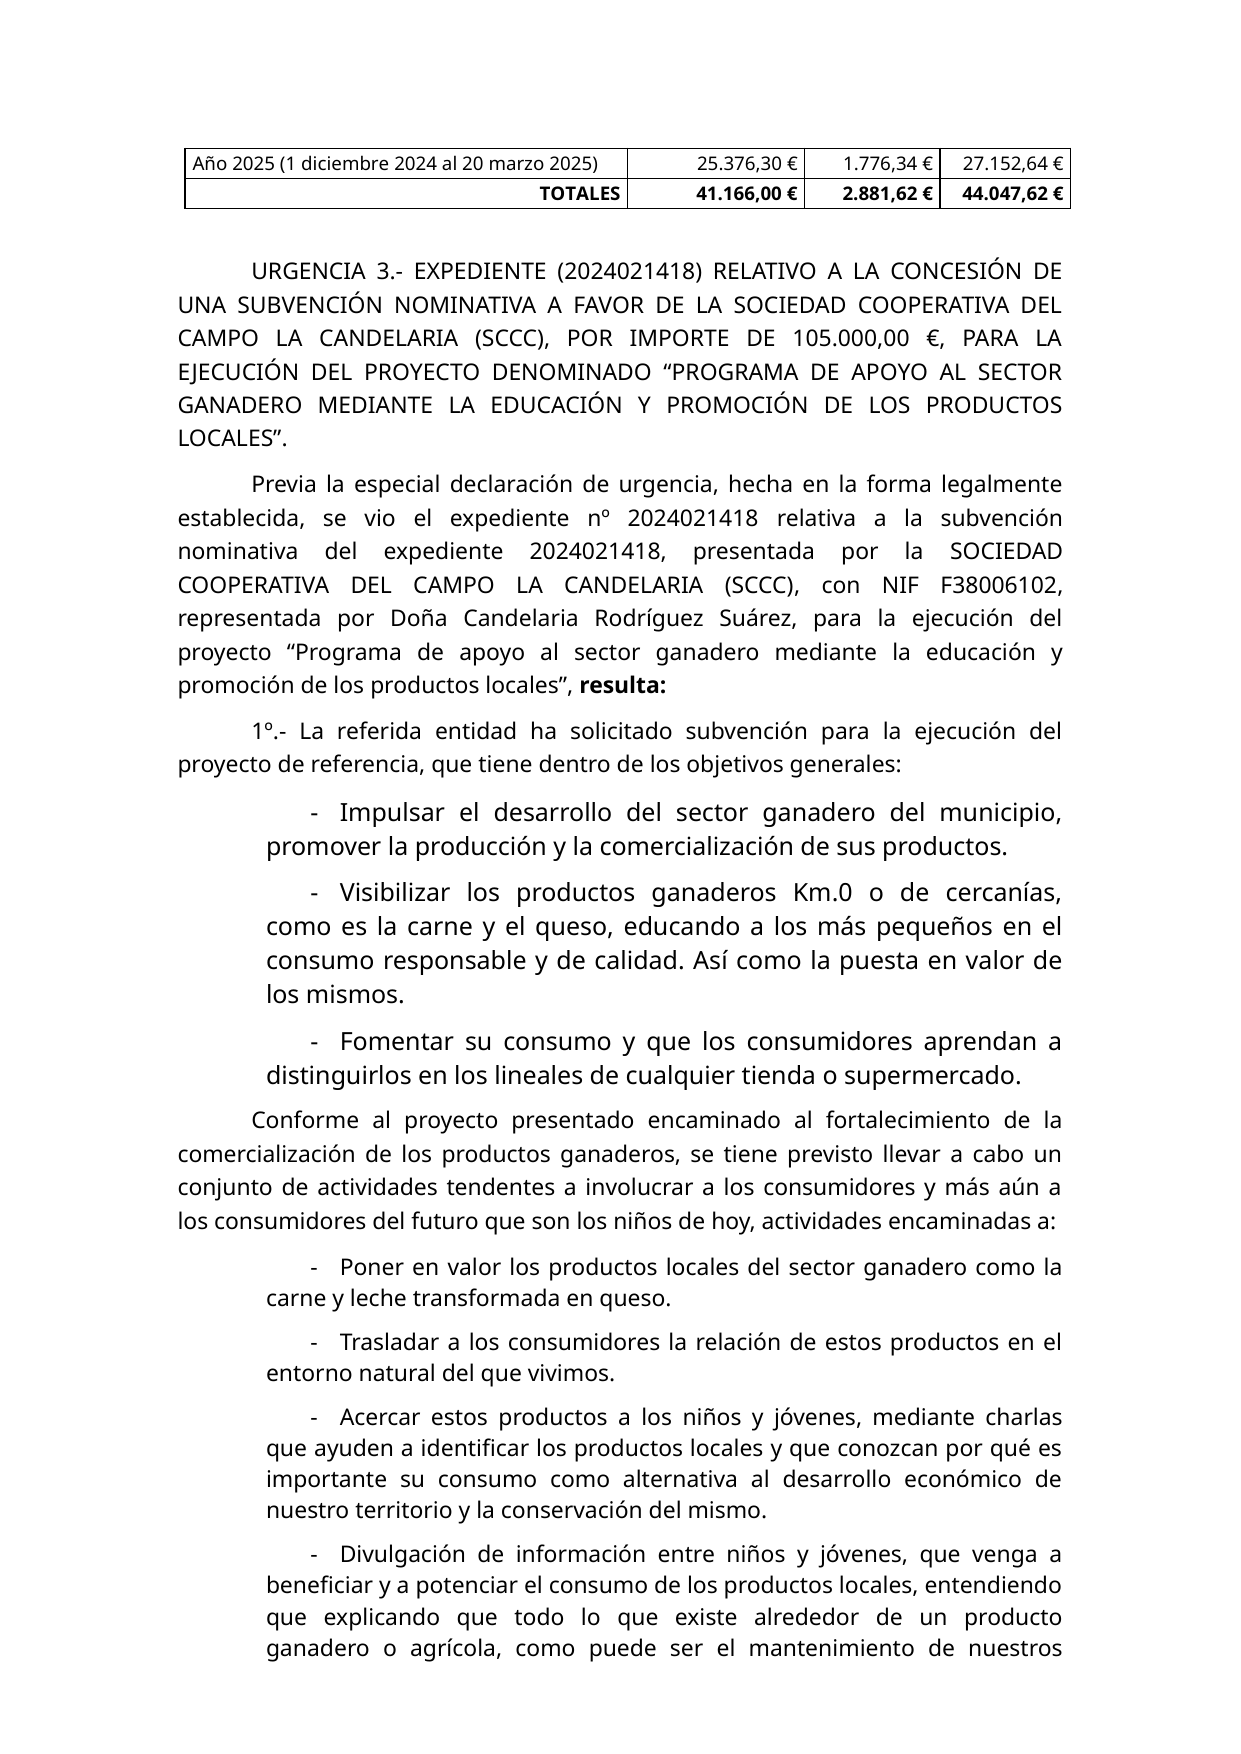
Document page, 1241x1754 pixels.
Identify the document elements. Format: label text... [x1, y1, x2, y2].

list Trasladar a los consumidores la relación de estos productos en el entorno natural del que vivimos. [266, 1326, 1063, 1388]
list Divulgación de información entre niños y jóvenes, que venga a beneficiar y a potenciar el consumo de los productos locales, entendiendo que explicando que todo lo que existe alrededor de un producto ganadero o agrícola, como puede ser el mantenimiento de nuestros [266, 1538, 1063, 1663]
text Conforme al proyecto presentado encaminado al fortalecimiento de la comercialización de los productos ganaderos, se tiene previsto llevar a cabo un conjunto de actividades tendentes a involucrar a los consumidores y más aún a los consumidores del futuro que son los niños de hoy, actividades encaminadas a: [177, 1104, 1063, 1236]
table_cell 27.152,64 € [941, 149, 1070, 178]
list Impulsar el desarrollo del sector ganadero del municipio, promover la producción y la comercialización de sus productos. [266, 794, 1063, 862]
list Poner en valor los productos locales del sector ganadero como la carne y leche transformada en queso. [266, 1251, 1063, 1313]
text URGENCIA 3.- EXPEDIENTE (2024021418) RELATIVO A LA CONCESIÓN DE UNA SUBVENCIÓN NOMINATIVA A FAVOR DE LA SOCIEDAD COOPERATIVA DEL CAMPO LA CANDELARIA (SCCC), POR IMPORTE DE 105.000,00 €, PARA LA EJECUCIÓN DEL PROYECTO DENOMINADO “PROGRAMA DE APOYO AL SECTOR GANADERO MEDIANTE LA EDUCACIÓN Y PROMOCIÓN DE LOS PRODUCTOS LOCALES”. [177, 255, 1063, 454]
table_cell 25.376,30 € [628, 149, 804, 178]
table_cell TOTALES [186, 179, 627, 208]
table_cell 2.881,62 € [805, 179, 939, 208]
list Visibilizar los productos ganaderos Km.0 o de cercanías, como es la carne y el queso, educando a los más pequeños en el consumo responsable y de calidad. Así como la puesta en valor de los mismos. [266, 875, 1063, 1011]
table_cell Año 2025 (1 diciembre 2024 al 20 marzo 2025) [186, 149, 627, 178]
text 1º.- La referida entidad ha solicitado subvención para la ejecución del proyecto de referencia, que tiene dentro de los objetivos generales: [177, 715, 1063, 779]
table_cell 44.047,62 € [941, 179, 1070, 208]
table_cell 1.776,34 € [805, 149, 939, 178]
table_cell 41.166,00 € [628, 179, 804, 208]
text Previa la especial declaración de urgencia, hecha en la forma legalmente establecida, se vio el expediente nº 2024021418 relativa a la subvención nominativa del expediente 2024021418, presentada por la SOCIEDAD COOPERATIVA DEL CAMPO LA CANDELARIA (SCCC), con NIF F38006102, representada por Doña Candelaria Rodríguez Suárez, para la ejecución del proyecto “Programa de apoyo al sector ganadero mediante la educación y promoción de los productos locales”, resulta: [177, 468, 1063, 700]
list Acercar estos productos a los niños y jóvenes, mediante charlas que ayuden a identificar los productos locales y que conozcan por qué es importante su consumo como alternativa al desarrollo económico de nuestro territorio y la conservación del mismo. [266, 1401, 1063, 1526]
list Fomentar su consumo y que los consumidores aprendan a distinguirlos en los lineales de cualquier tienda o supermercado. [266, 1024, 1063, 1092]
